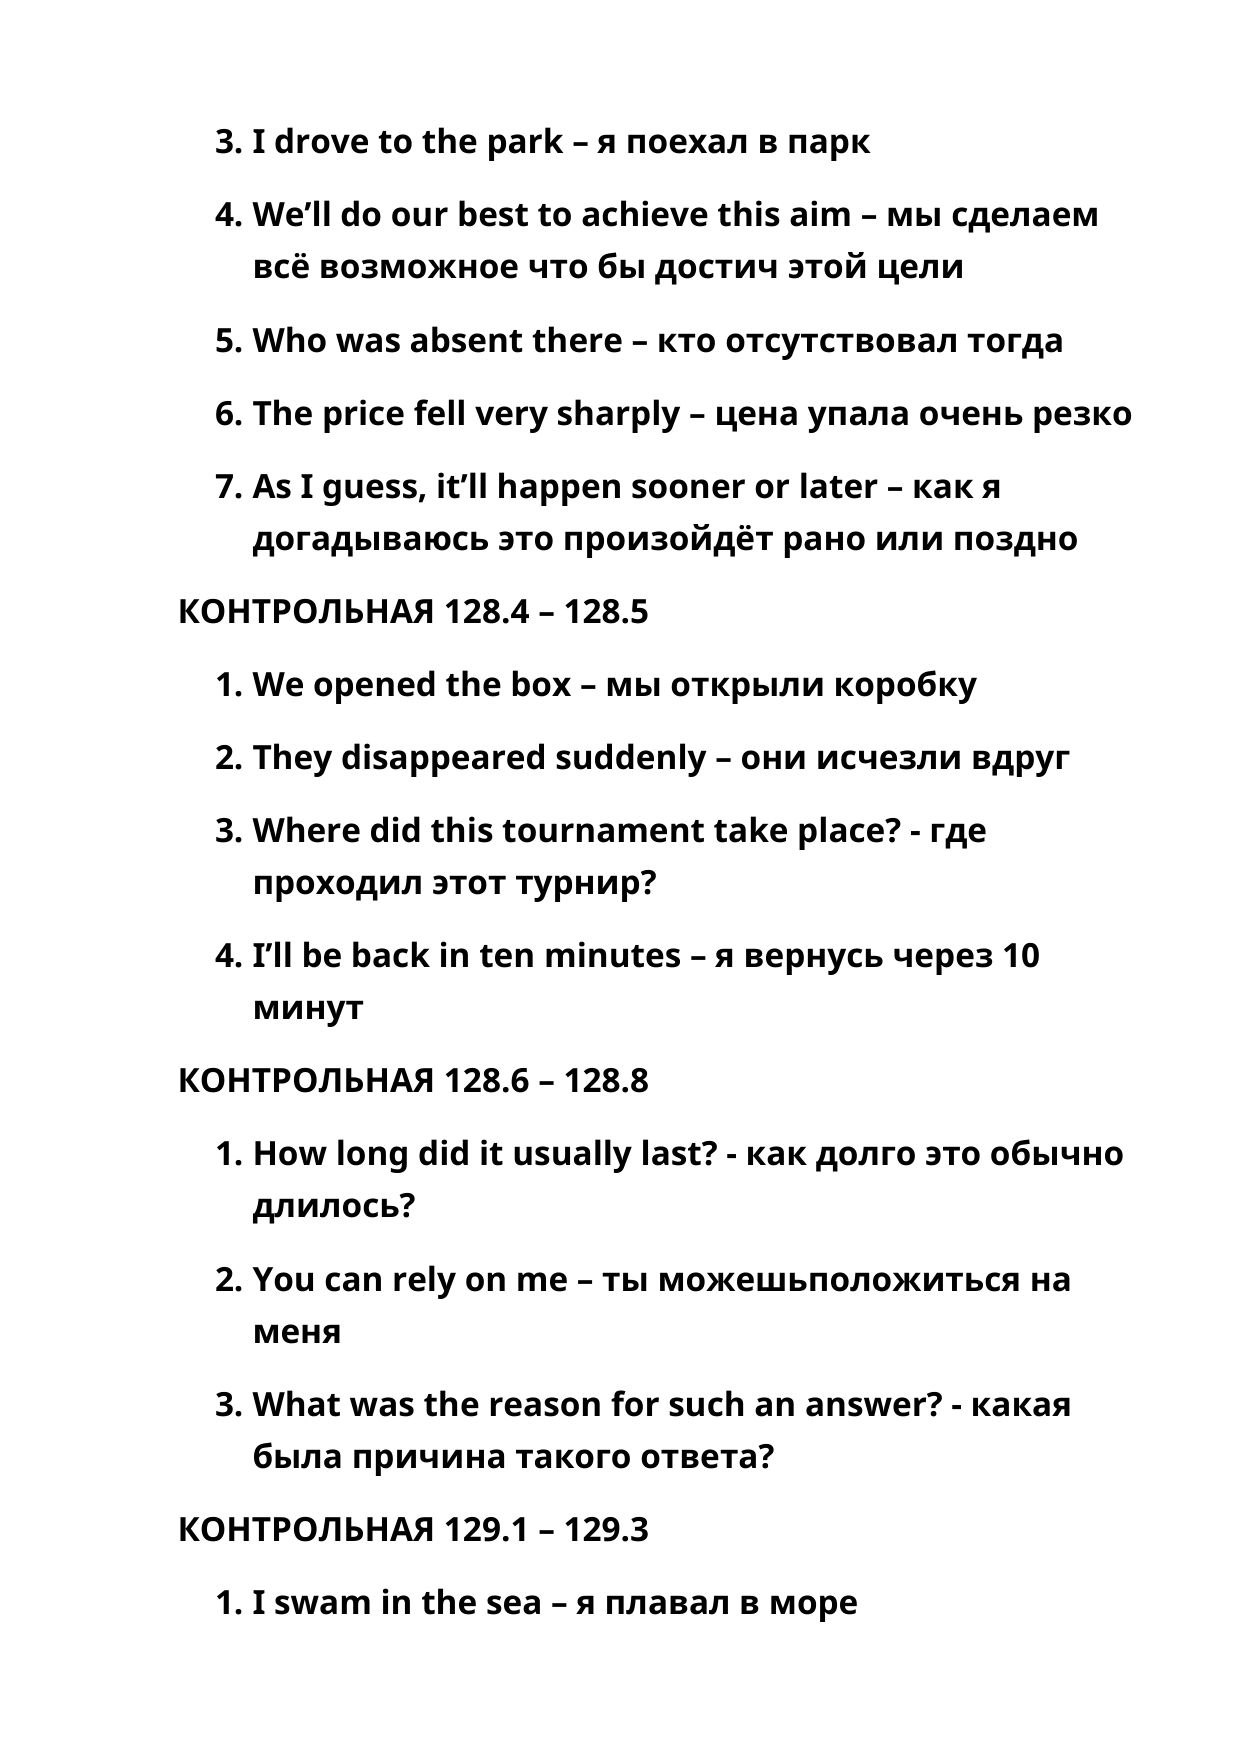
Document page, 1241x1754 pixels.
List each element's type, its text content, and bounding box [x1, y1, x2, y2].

text КОНТРОЛЬНАЯ 128.6 – 128.8 [177, 1057, 1152, 1102]
list We’ll do our best to achieve this aim – мы сделаем всё возможное что бы достич этой цели [215, 191, 1152, 289]
list As I guess, it’ll happen sooner or later – как я догадываюсь это произойдёт рано или поздно [215, 462, 1152, 560]
list Who was absent there – кто отсутствовал тогда [215, 316, 1152, 362]
list I drove to the park – я поехал в парк [215, 118, 1152, 163]
list I’ll be back in ten minutes – я вернусь через 10 минут [215, 932, 1152, 1029]
text КОНТРОЛЬНАЯ 129.1 – 129.3 [177, 1506, 1152, 1551]
list I swam in the sea – я плавал в море [215, 1579, 1152, 1624]
list How long did it usually last? - как долго это обычно длилось? [215, 1130, 1152, 1228]
list We opened the box – мы открыли коробку [215, 661, 1152, 706]
text КОНТРОЛЬНАЯ 128.4 – 128.5 [177, 588, 1152, 633]
list They disappeared suddenly – они исчезли вдруг [215, 734, 1152, 779]
list What was the reason for such an answer? - какая была причина такого ответа? [215, 1381, 1152, 1478]
list Where did this tournament take place? - где проходил этот турнир? [215, 807, 1152, 904]
list The price fell very sharply – цена упала очень резко [215, 389, 1152, 435]
list You can rely on me – ты можешьположиться на меня [215, 1255, 1152, 1353]
